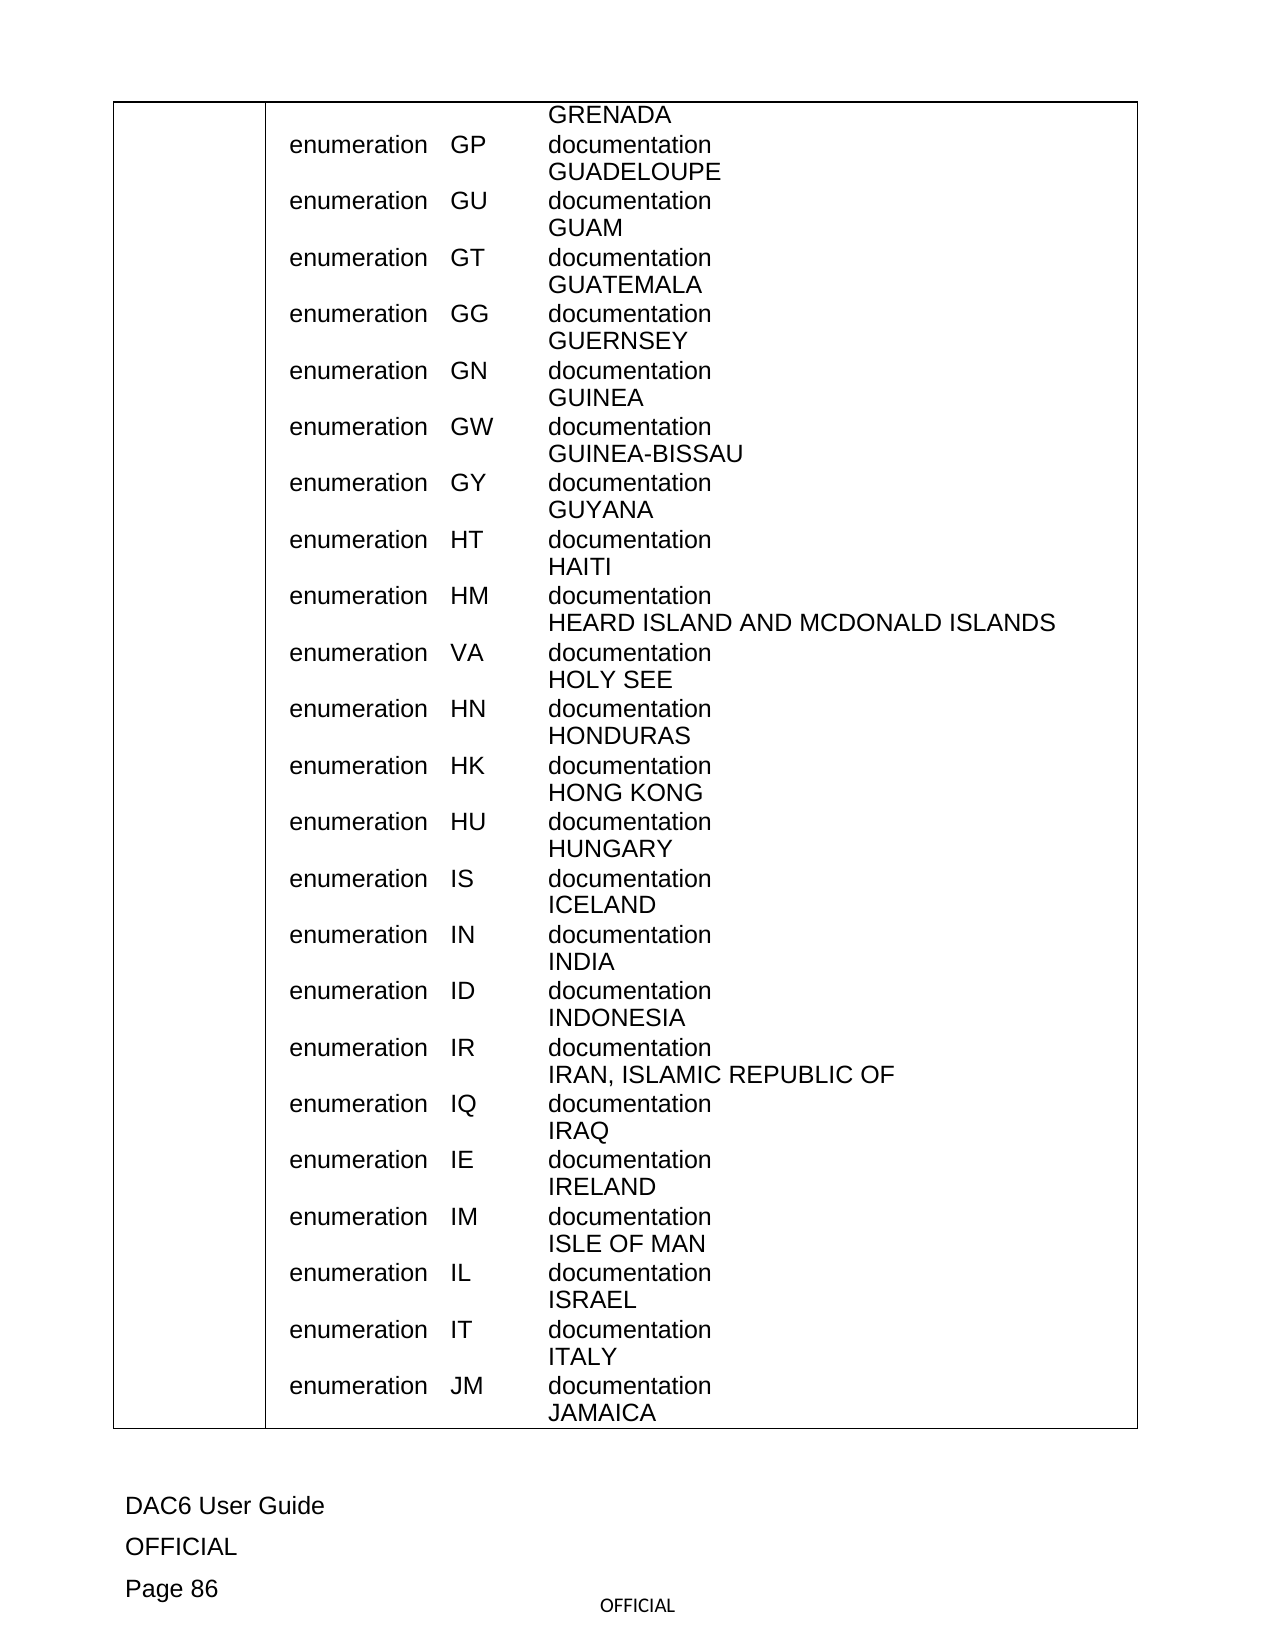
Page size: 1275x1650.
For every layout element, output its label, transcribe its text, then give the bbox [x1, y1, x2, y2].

table_cell enumeration [266, 1089, 438, 1146]
table_cell documentation GUERNSEY [520, 299, 1137, 356]
table_cell IS [439, 864, 520, 920]
table_cell IM [439, 1202, 520, 1258]
table_cell enumeration [266, 1259, 438, 1315]
table_cell enumeration [266, 1371, 438, 1428]
table_cell GN [439, 356, 520, 412]
table_cell GW [439, 412, 520, 469]
table_cell documentation HUNGARY [520, 807, 1137, 864]
table_cell documentation IRAQ [520, 1089, 1137, 1146]
table_cell JM [439, 1371, 520, 1428]
table_header [439, 103, 520, 130]
table_cell documentation GUYANA [520, 469, 1137, 525]
table_cell documentation GUATEMALA [520, 243, 1137, 299]
table_cell documentation IRAN, ISLAMIC REPUBLIC OF [520, 1033, 1137, 1089]
table_cell enumeration [266, 356, 438, 412]
table_cell enumeration [266, 638, 438, 694]
table_cell documentation HONG KONG [520, 751, 1137, 807]
table_cell documentation INDIA [520, 920, 1137, 977]
table_cell documentation ITALY [520, 1315, 1137, 1371]
table_cell IT [439, 1315, 520, 1371]
table_cell enumeration [266, 186, 438, 243]
table_cell IR [439, 1033, 520, 1089]
table_cell enumeration [266, 130, 438, 186]
table_cell enumeration [266, 807, 438, 864]
table_cell documentation GUAM [520, 186, 1137, 243]
table_cell HT [439, 525, 520, 581]
table_cell enumeration [266, 1315, 438, 1371]
table_cell VA [439, 638, 520, 694]
table_cell enumeration [266, 1202, 438, 1258]
table_cell GU [439, 186, 520, 243]
table_cell GG [439, 299, 520, 356]
table_cell enumeration [266, 581, 438, 638]
table_header [266, 103, 438, 130]
table_cell enumeration [266, 694, 438, 751]
table_cell GT [439, 243, 520, 299]
table_cell documentation HEARD ISLAND AND MCDONALD ISLANDS [520, 581, 1137, 638]
table_header GRENADA [520, 103, 1137, 130]
table_cell documentation HONDURAS [520, 694, 1137, 751]
table_cell enumeration [266, 1033, 438, 1089]
table_cell enumeration [266, 751, 438, 807]
table_cell enumeration [266, 469, 438, 525]
table_cell GP [439, 130, 520, 186]
table_cell documentation GUINEA-BISSAU [520, 412, 1137, 469]
table_cell HM [439, 581, 520, 638]
table_cell enumeration [266, 412, 438, 469]
table_cell enumeration [266, 977, 438, 1033]
table_cell documentation ICELAND [520, 864, 1137, 920]
table_cell enumeration [266, 299, 438, 356]
table_cell documentation JAMAICA [520, 1371, 1137, 1428]
table_cell enumeration [266, 243, 438, 299]
table_cell IN [439, 920, 520, 977]
table_cell HK [439, 751, 520, 807]
table_cell HU [439, 807, 520, 864]
table_cell IE [439, 1146, 520, 1202]
table_cell enumeration [266, 1146, 438, 1202]
table_cell documentation HAITI [520, 525, 1137, 581]
table_cell IL [439, 1259, 520, 1315]
table_cell enumeration [266, 525, 438, 581]
table_header [114, 103, 265, 1428]
table_cell documentation ISRAEL [520, 1259, 1137, 1315]
table_cell GY [439, 469, 520, 525]
table_cell enumeration [266, 920, 438, 977]
table_cell ID [439, 977, 520, 1033]
table_cell enumeration [266, 864, 438, 920]
table_cell documentation INDONESIA [520, 977, 1137, 1033]
table_cell documentation HOLY SEE [520, 638, 1137, 694]
table_cell documentation ISLE OF MAN [520, 1202, 1137, 1258]
table_cell HN [439, 694, 520, 751]
table_cell IQ [439, 1089, 520, 1146]
table_cell documentation IRELAND [520, 1146, 1137, 1202]
table_cell documentation GUADELOUPE [520, 130, 1137, 186]
table_cell documentation GUINEA [520, 356, 1137, 412]
